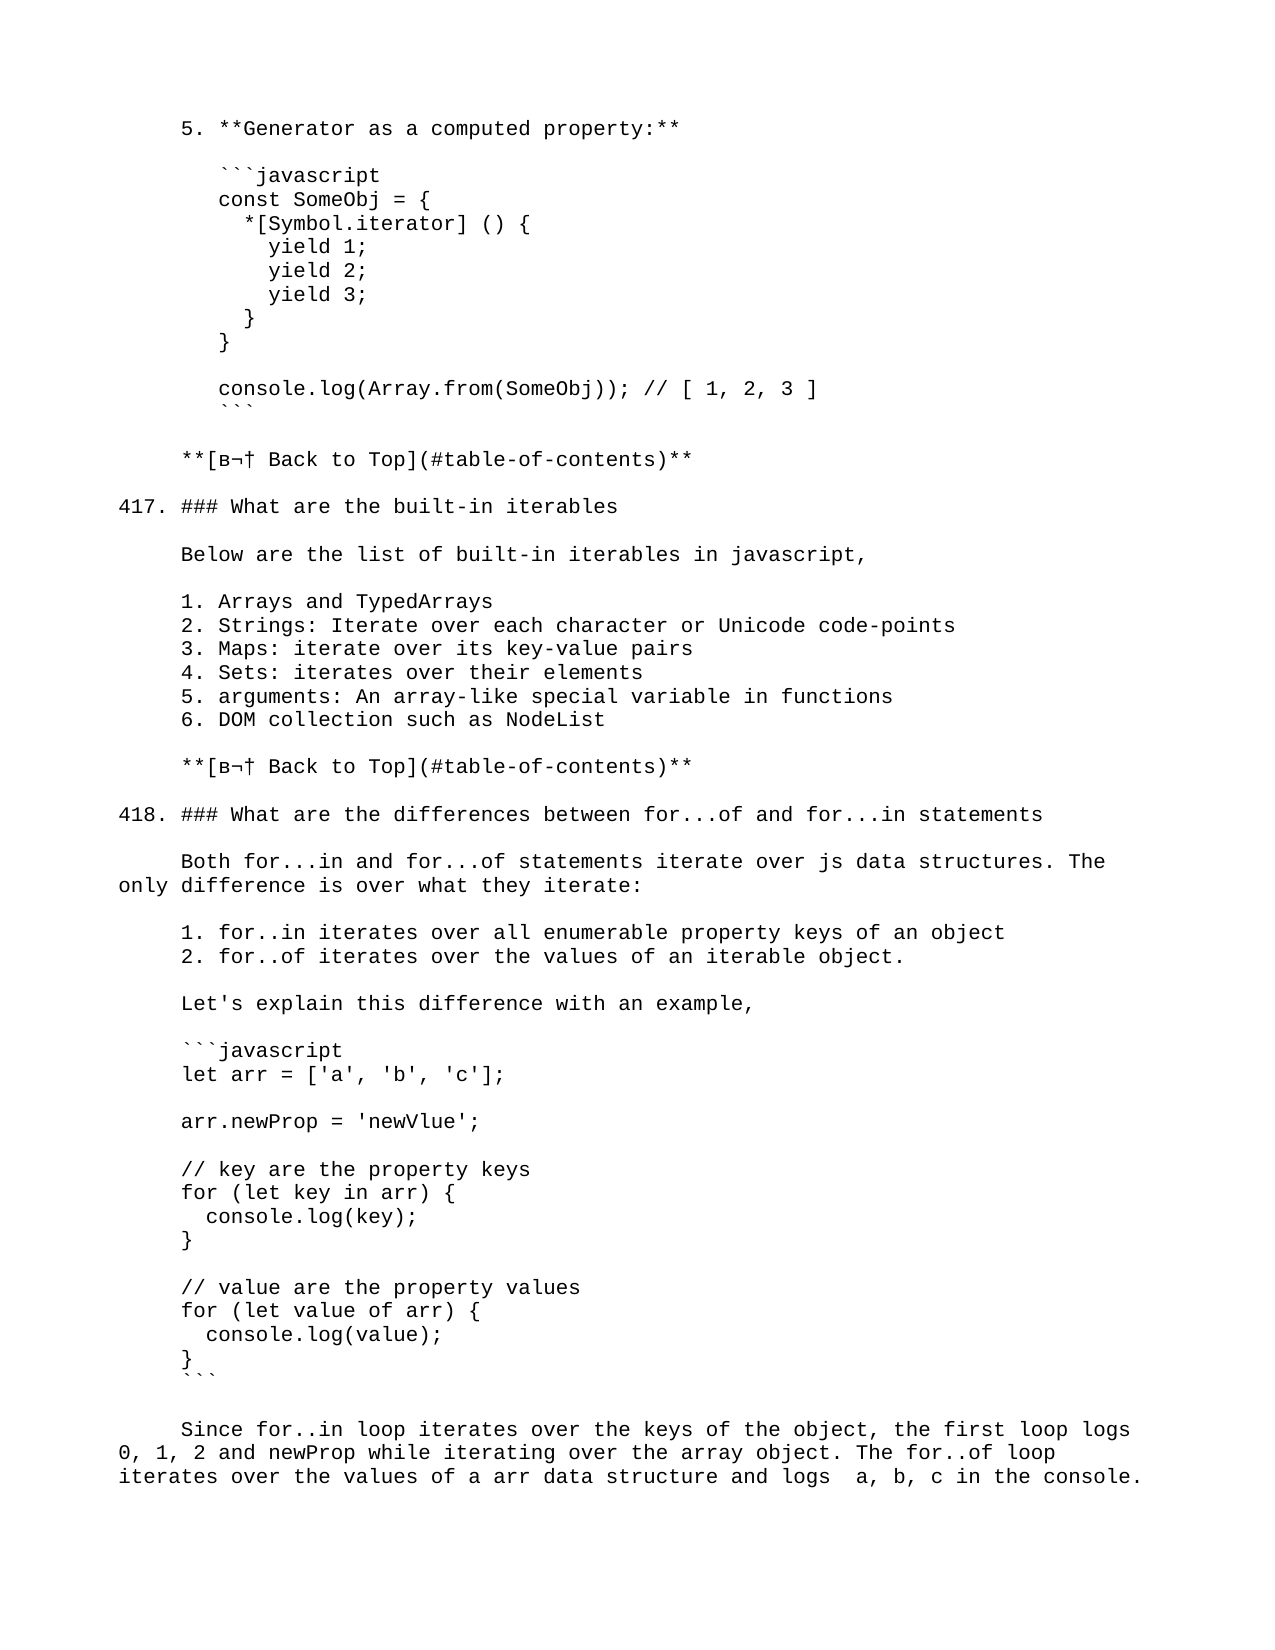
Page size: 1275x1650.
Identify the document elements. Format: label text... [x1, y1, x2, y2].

text Let's explain this difference with an example, [118, 993, 1157, 1017]
text console.log(value); [118, 1324, 1157, 1348]
text 1. for..in iterates over all enumerable property keys of an object [118, 922, 1157, 946]
text console.log(Array.from(SomeObj)); // [ 1, 2, 3 ] [118, 378, 1157, 402]
text ```javascript [118, 1040, 1157, 1064]
text yield 3; [118, 284, 1157, 307]
text 5. arguments: An array-like special variable in functions [118, 686, 1157, 709]
text 1. Arrays and TypedArrays [118, 591, 1157, 615]
text 4. Sets: iterates over their elements [118, 662, 1157, 686]
text for (let key in arr) { [118, 1182, 1157, 1206]
text ``` [118, 402, 1157, 426]
text 5. **Generator as a computed property:** [118, 118, 1157, 142]
text yield 1; [118, 236, 1157, 260]
text arr.newProp = 'newVlue'; [118, 1111, 1157, 1135]
text for (let value of arr) { [118, 1300, 1157, 1324]
text Since for..in loop iterates over the keys of the object, the first loop logs 0, 1, 2 and newProp while iterating over the array object. The for..of loop iterates over the values of a arr data structure and logs a, b, c in the console. [118, 1419, 1157, 1489]
text *[Symbol.iterator] () { [118, 213, 1157, 236]
text } [118, 307, 1157, 331]
text } [118, 1229, 1157, 1253]
text Below are the list of built-in iterables in javascript, [118, 544, 1157, 567]
text } [118, 1348, 1157, 1371]
text 2. for..of iterates over the values of an iterable object. [118, 946, 1157, 969]
text console.log(key); [118, 1206, 1157, 1229]
text ``` [118, 1371, 1157, 1395]
text let arr = ['a', 'b', 'c']; [118, 1064, 1157, 1088]
text 3. Maps: iterate over its key-value pairs [118, 638, 1157, 662]
text const SomeObj = { [118, 189, 1157, 213]
text ```javascript [118, 165, 1157, 189]
text // key are the property keys [118, 1158, 1157, 1182]
text **[в¬† Back to Top](#table-of-contents)** [118, 449, 1157, 473]
text // value are the property values [118, 1277, 1157, 1300]
text Both for...in and for...of statements iterate over js data structures. The only difference is over what they iterate: [118, 851, 1157, 898]
text 6. DOM collection such as NodeList [118, 709, 1157, 733]
text 418. ### What are the differences between for...of and for...in statements [118, 804, 1157, 827]
text } [118, 331, 1157, 354]
text 417. ### What are the built-in iterables [118, 496, 1157, 520]
text yield 2; [118, 260, 1157, 284]
text **[в¬† Back to Top](#table-of-contents)** [118, 757, 1157, 780]
text 2. Strings: Iterate over each character or Unicode code-points [118, 615, 1157, 638]
